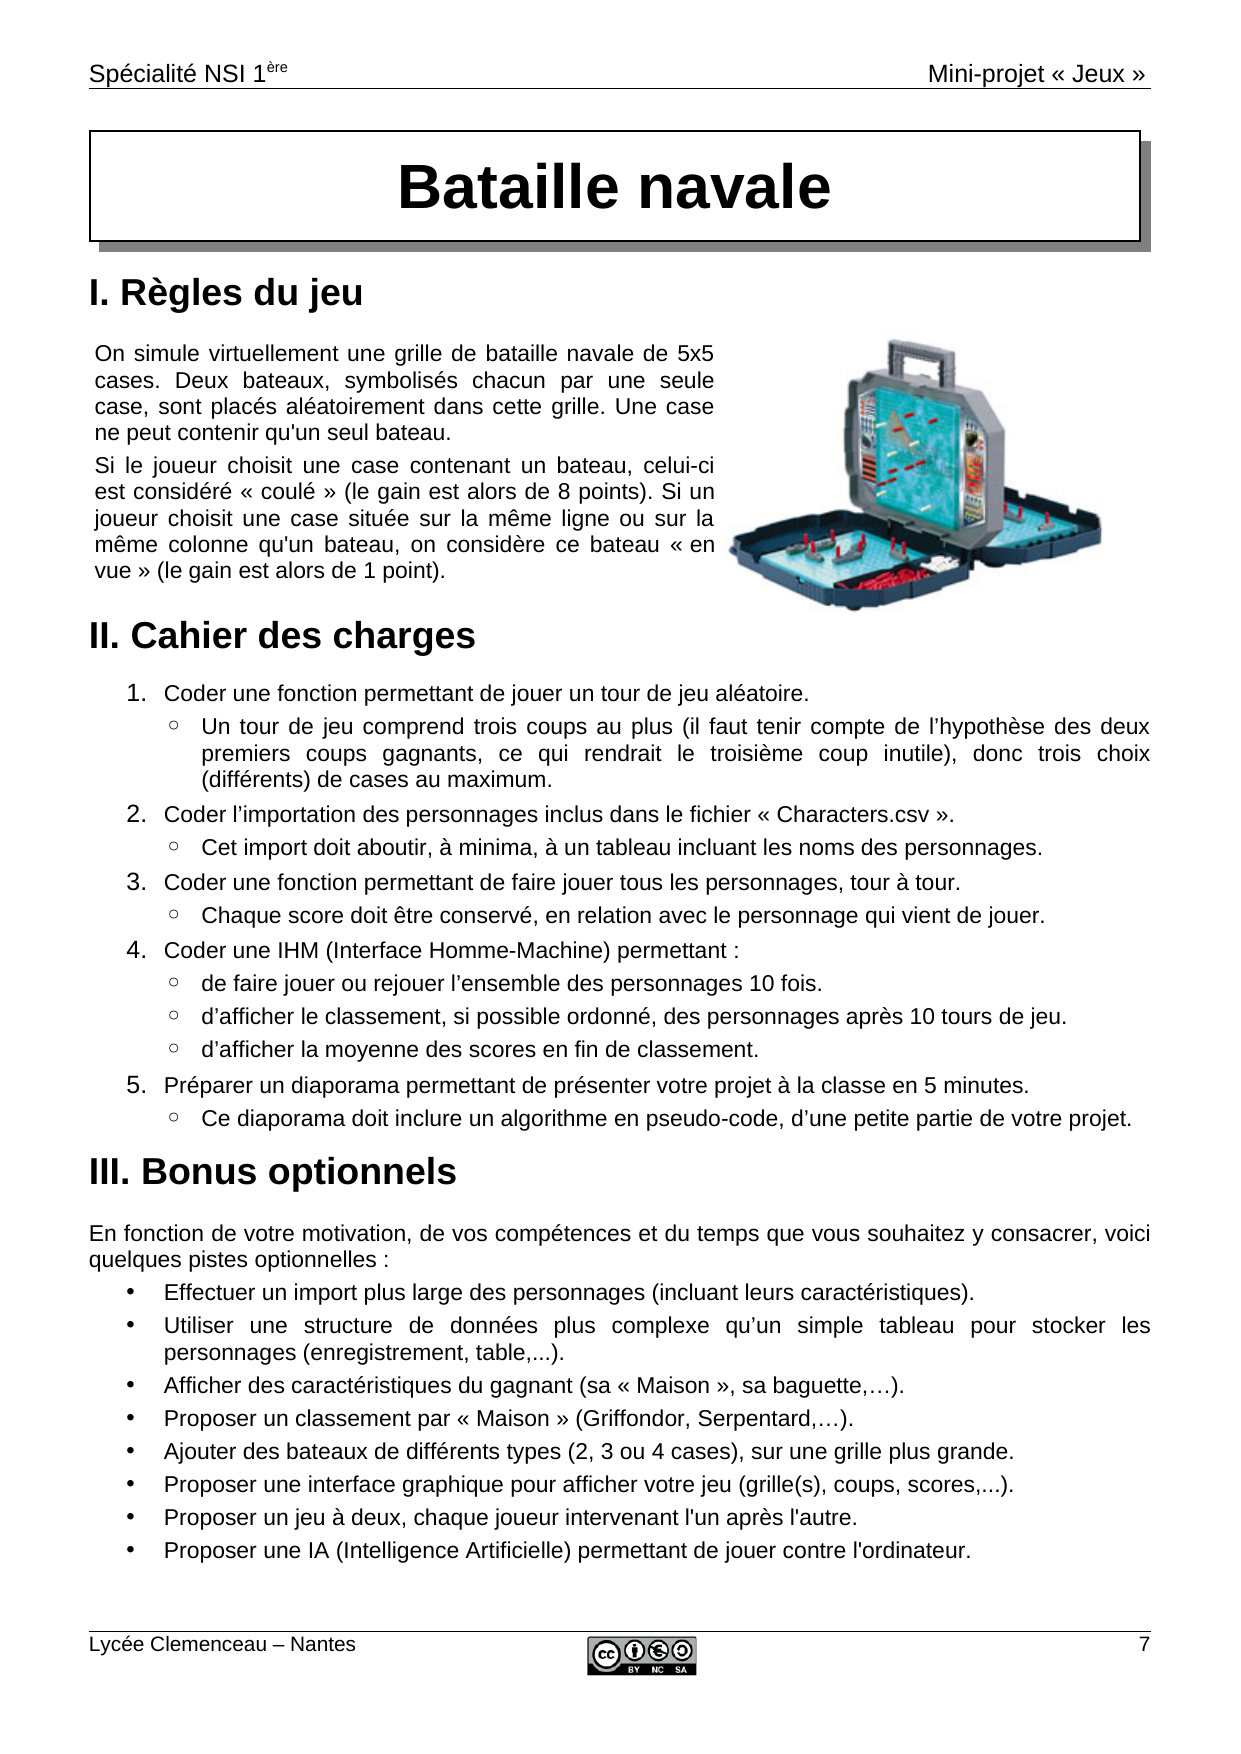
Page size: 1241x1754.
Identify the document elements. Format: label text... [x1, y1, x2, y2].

subtitle Cahier des charges [89, 613, 724, 657]
text En fonction de votre motivation, de vos compétences et du temps que vous souhaitez y consacrer, voici quelques pistes optionnelles : [89, 1220, 1151, 1272]
list Utiliser une structure de données plus complexe qu’un simple tableau pour stocker les personnages (enregistrement, table,...). [126, 1312, 1151, 1365]
list Ce diaporama doit inclure un algorithme en pseudo-code, d’une petite partie de votre projet. [164, 1104, 1151, 1131]
list d’afficher la moyenne des scores en fin de classement. [164, 1036, 1151, 1063]
list de faire jouer ou rejouer l’ensemble des personnages 10 fois. [164, 970, 1151, 997]
subtitle Règles du jeu [89, 270, 1151, 313]
list Proposer une interface graphique pour afficher votre jeu (grille(s), coups, scores,...). [126, 1471, 1151, 1498]
picture [586, 1635, 697, 1676]
list Proposer une IA (Intelligence Artificielle) permettant de jouer contre l'ordinateur. [126, 1537, 1151, 1564]
list Coder une fonction permettant de jouer un tour de jeu aléatoire. [126, 678, 1151, 707]
text Bataille navale [91, 132, 1139, 240]
list Cet import doit aboutir, à minima, à un tableau incluant les noms des personnages. [164, 834, 1151, 861]
list Coder l’importation des personnages inclus dans le fichier « Characters.csv ». [126, 799, 1151, 828]
subtitle [1105, 613, 1151, 657]
list Proposer un classement par « Maison » (Griffondor, Serpentard,…). [126, 1405, 1151, 1432]
list Coder une IHM (Interface Homme-Machine) permettant : [126, 935, 1151, 964]
subtitle Bonus optionnels [89, 1149, 1151, 1192]
list Proposer un jeu à deux, chaque joueur intervenant l'un après l'autre. [126, 1504, 1151, 1531]
list Effectuer un import plus large des personnages (incluant leurs caractéristiques). [126, 1279, 1151, 1306]
list Préparer un diaporama permettant de présenter votre projet à la classe en 5 minutes. [126, 1069, 1151, 1098]
table_header [1105, 335, 1151, 596]
list Coder une fonction permettant de faire jouer tous les personnages, tour à tour. [126, 867, 1151, 896]
list d’afficher le classement, si possible ordonné, des personnages après 10 tours de jeu. [164, 1003, 1151, 1030]
picture [724, 282, 1105, 664]
list Un tour de jeu comprend trois coups au plus (il faut tenir compte de l’hypothèse des deux premiers coups gagnants, ce qui rendrait le troisième coup inutile), donc trois choix (différents) de cases au maximum. [164, 713, 1151, 793]
list Chaque score doit être conservé, en relation avec le personnage qui vient de jouer. [164, 902, 1151, 929]
list Afficher des caractéristiques du gagnant (sa « Maison », sa baguette,…). [126, 1372, 1151, 1398]
table_header On simule virtuellement une grille de bataille navale de 5x5 cases. Deux bateaux, symbolisés chacun par une seule case, sont placés aléatoirement dans cette grille. Une case ne peut contenir qu'un seul bateau. Si le joueur choisit une case contenant un bateau, celui-ci est considéré « coulé » (le gain est alors de 8 points). Si un joueur choisit une case située sur la même ligne ou sur la même colonne qu'un bateau, on considère ce bateau « en vue » (le gain est alors de 1 point). [89, 335, 721, 596]
list Ajouter des bateaux de différents types (2, 3 ou 4 cases), sur une grille plus grande. [126, 1438, 1151, 1465]
